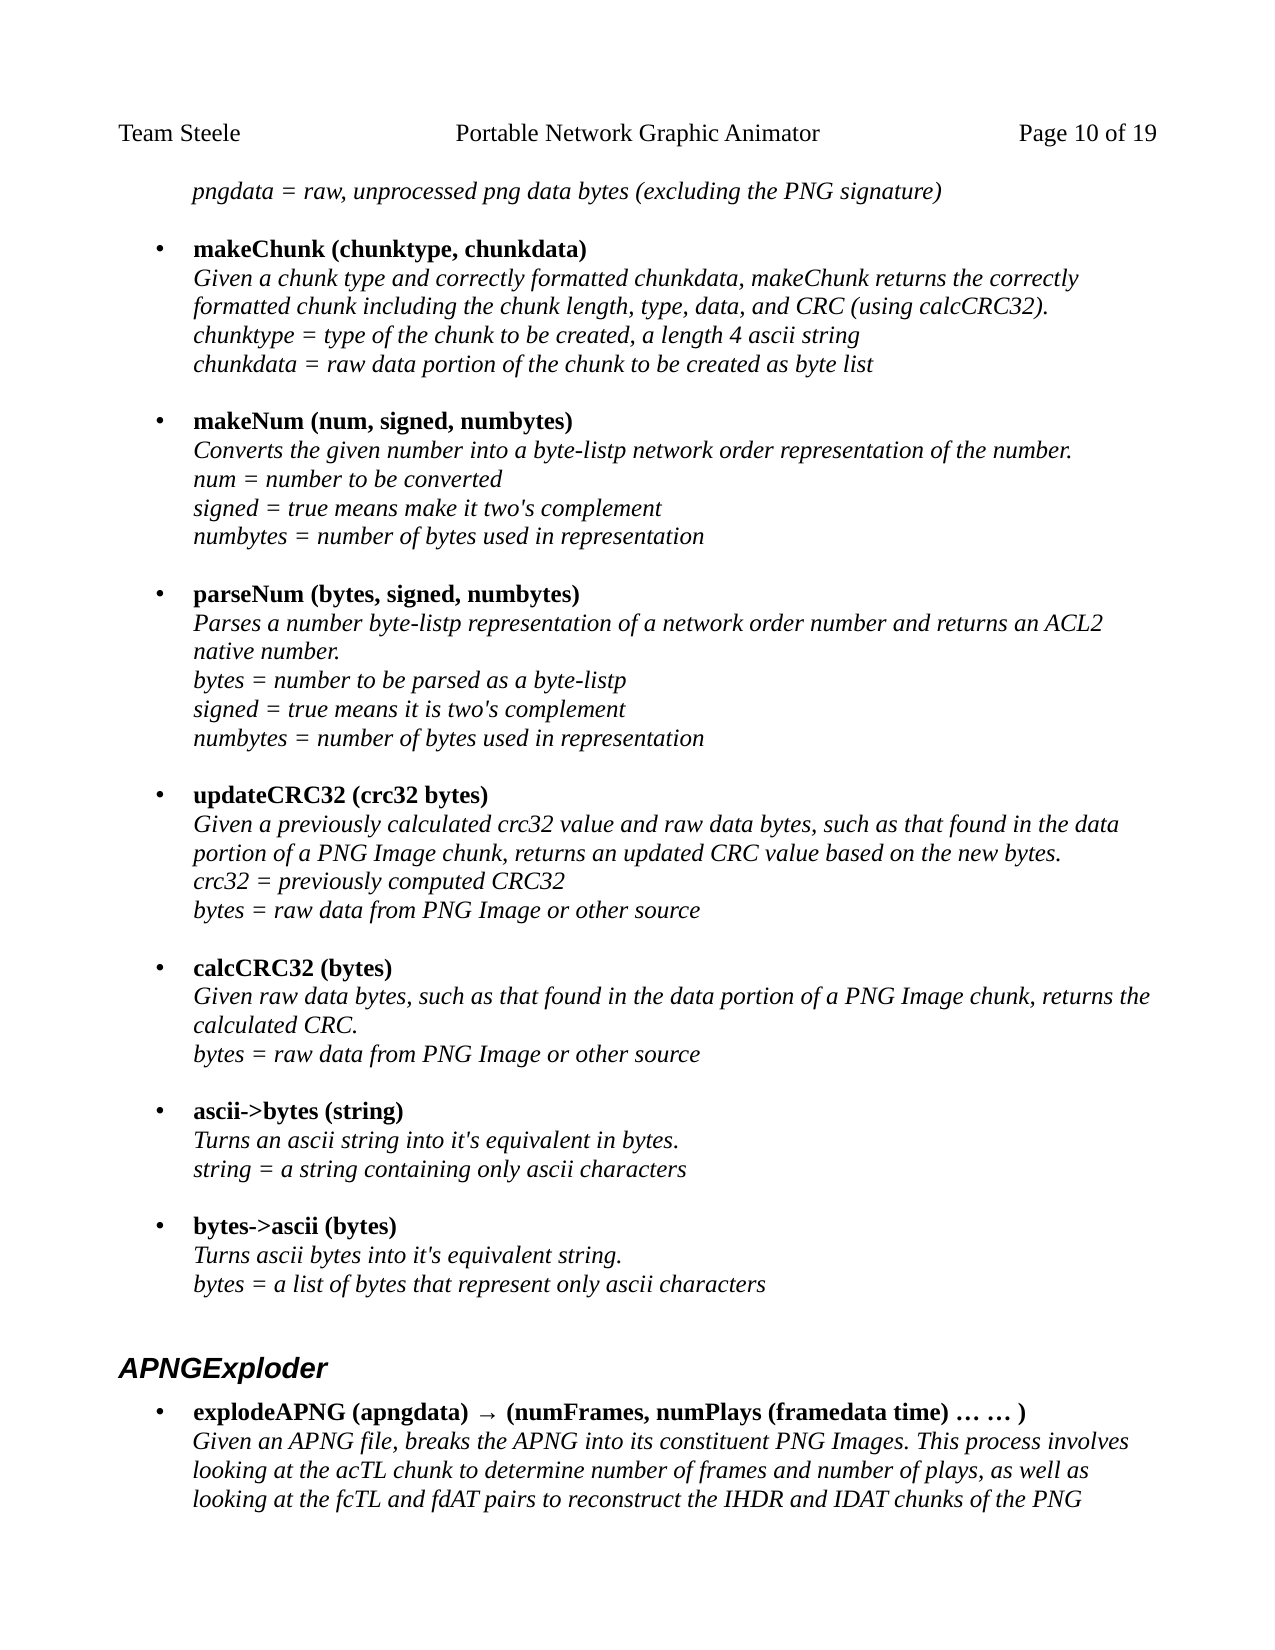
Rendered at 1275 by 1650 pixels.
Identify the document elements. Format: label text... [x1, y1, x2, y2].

list chunkdata = raw data portion of the chunk to be created as byte list [156, 349, 1157, 406]
text Given an APNG file, breaks the APNG into its constituent PNG Images. This process involves looking at the acTL chunk to determine number of frames and number of plays, as well as looking at the fcTL and fdAT pairs to reconstruct the IHDR and IDAT chunks of the PNG [118, 1426, 1157, 1512]
list numbytes = number of bytes used in representation [156, 723, 1157, 780]
list calcCRC32 (bytes) [156, 953, 1157, 981]
list Given a chunk type and correctly formatted chunkdata, makeChunk returns the correctly formatted chunk including the chunk length, type, data, and CRC (using calcCRC32). [156, 263, 1157, 320]
list num = number to be converted [156, 464, 1157, 493]
list signed = true means make it two's complement [156, 493, 1157, 521]
list Given raw data bytes, such as that found in the data portion of a PNG Image chunk, returns the calculated CRC. [156, 981, 1157, 1039]
list makeChunk (chunktype, chunkdata) [156, 234, 1157, 263]
list explodeAPNG (apngdata) → (numFrames, numPlays (framedata time) … … ) [156, 1397, 1157, 1426]
list parseNum (bytes, signed, numbytes) [156, 579, 1157, 608]
subtitle APNGExploder [118, 1351, 1157, 1385]
list ascii->bytes (string) Turns an ascii string into it's equivalent in bytes. string = a string containing only ascii characters [156, 1096, 1157, 1211]
list chunktype = type of the chunk to be created, a length 4 ascii string [156, 320, 1157, 349]
list makeNum (num, signed, numbytes) [156, 406, 1157, 435]
list bytes = raw data from PNG Image or other source [156, 1039, 1157, 1096]
list bytes = number to be parsed as a byte-listp [156, 665, 1157, 694]
list updateCRC32 (crc32 bytes) Given a previously calculated crc32 value and raw data bytes, such as that found in the data portion of a PNG Image chunk, returns an updated CRC value based on the new bytes. crc32 = previously computed CRC32 bytes = raw data from PNG Image or other source [156, 780, 1157, 953]
list Converts the given number into a byte-listp network order representation of the number. [156, 435, 1157, 464]
text pngdata = raw, unprocessed png data bytes (excluding the PNG signature) [118, 176, 1157, 234]
list Parses a number byte-listp representation of a network order number and returns an ACL2 native number. [156, 608, 1157, 665]
list signed = true means it is two's complement [156, 694, 1157, 723]
list bytes->ascii (bytes) Turns ascii bytes into it's equivalent string. bytes = a list of bytes that represent only ascii characters [156, 1211, 1157, 1298]
list numbytes = number of bytes used in representation [156, 521, 1157, 579]
